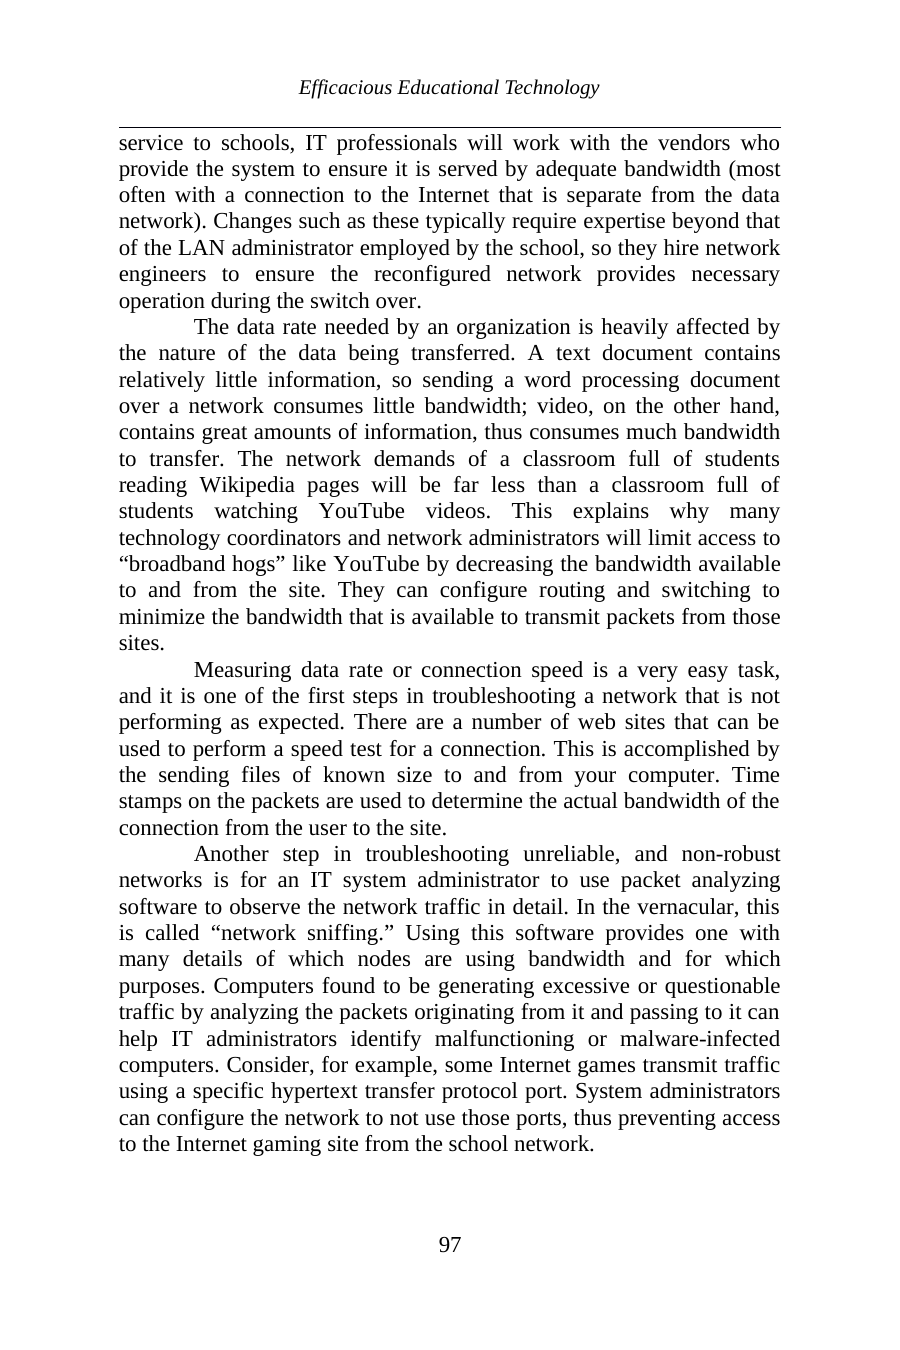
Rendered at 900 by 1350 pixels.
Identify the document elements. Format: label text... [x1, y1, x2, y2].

text Measuring data rate or connection speed is a very easy task, and it is one of the first steps in troubleshooting a network that is not performing as expected. There are a number of web sites that can be used to perform a speed test for a connection. This is accomplished by the sending files of known size to and from your computer. Time stamps on the packets are used to determine the actual bandwidth of the connection from the user to the site. [118, 656, 781, 840]
text service to schools, IT professionals will work with the vendors who provide the system to ensure it is served by adequate bandwidth (most often with a connection to the Internet that is separate from the data network). Changes such as these typically require expertise beyond that of the LAN administrator employed by the school, so they hire network engineers to ensure the reconfigured network provides necessary operation during the switch over. [118, 128, 781, 313]
text Another step in troubleshooting unreliable, and non-robust networks is for an IT system administrator to use packet analyzing software to observe the network traffic in detail. In the vernacular, this is called “network sniffing.” Using this software provides one with many details of which nodes are using bandwidth and for which purposes. Computers found to be generating excessive or questionable traffic by analyzing the packets originating from it and passing to it can help IT administrators identify malfunctioning or malware-infected computers. Consider, for example, some Internet games transmit traffic using a specific hypertext transfer protocol port. System administrators can configure the network to not use those ports, thus preventing access to the Internet gaming site from the school network. [118, 840, 781, 1156]
text The data rate needed by an organization is heavily affected by the nature of the data being transferred. A text document contains relatively little information, so sending a word processing document over a network consumes little bandwidth; video, on the other hand, contains great amounts of information, thus consumes much bandwidth to transfer. The network demands of a classroom full of students reading Wikipedia pages will be far less than a classroom full of students watching YouTube videos. This explains why many technology coordinators and network administrators will limit access to “broadband hogs” like YouTube by decreasing the bandwidth available to and from the site. They can configure routing and switching to minimize the bandwidth that is available to transmit packets from those sites. [118, 313, 781, 656]
